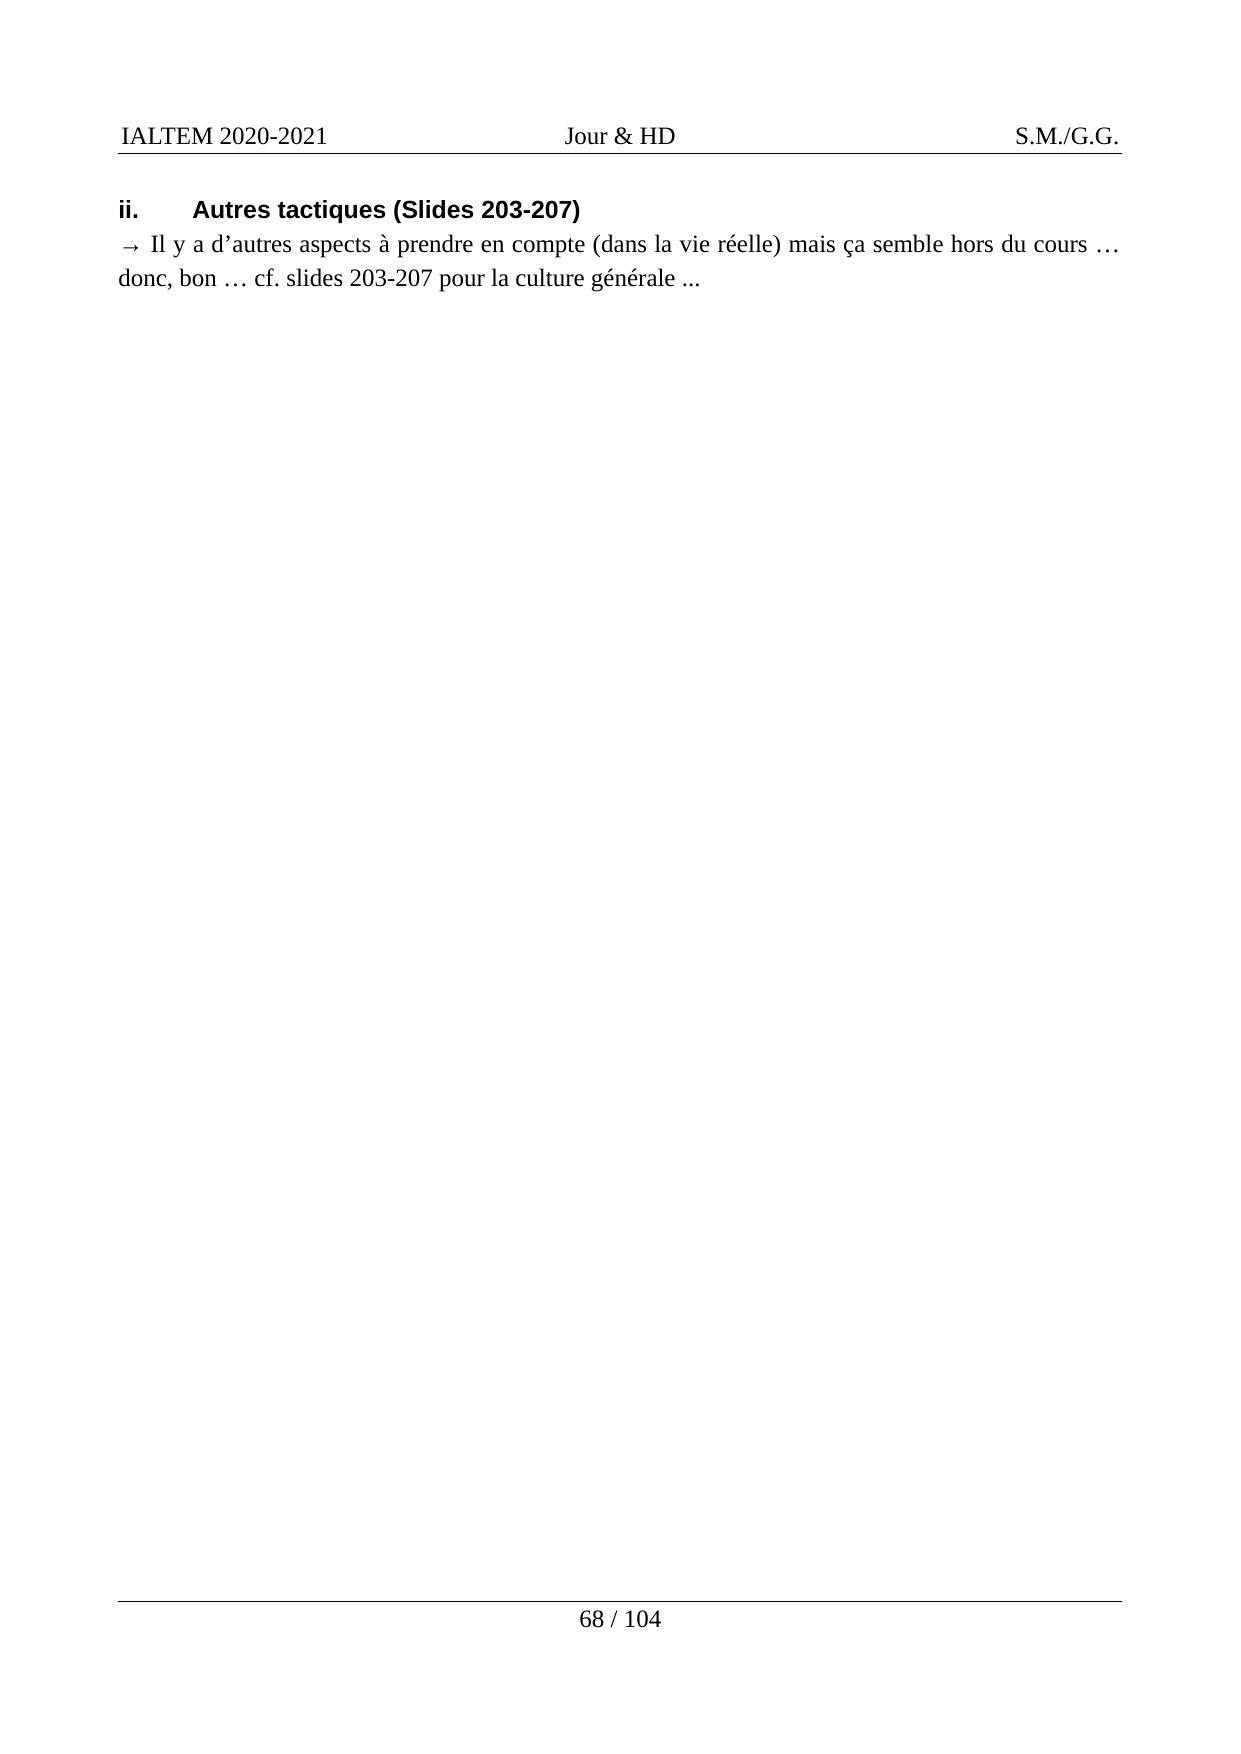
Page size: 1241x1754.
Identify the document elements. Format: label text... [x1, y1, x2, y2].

subtitle Autres tactiques (Slides 203-207) [118, 195, 1122, 223]
text → Il y a d’autres aspects à prendre en compte (dans la vie réelle) mais ça semble hors du cours … donc, bon … cf. slides 203-207 pour la culture générale ... [118, 229, 1122, 291]
